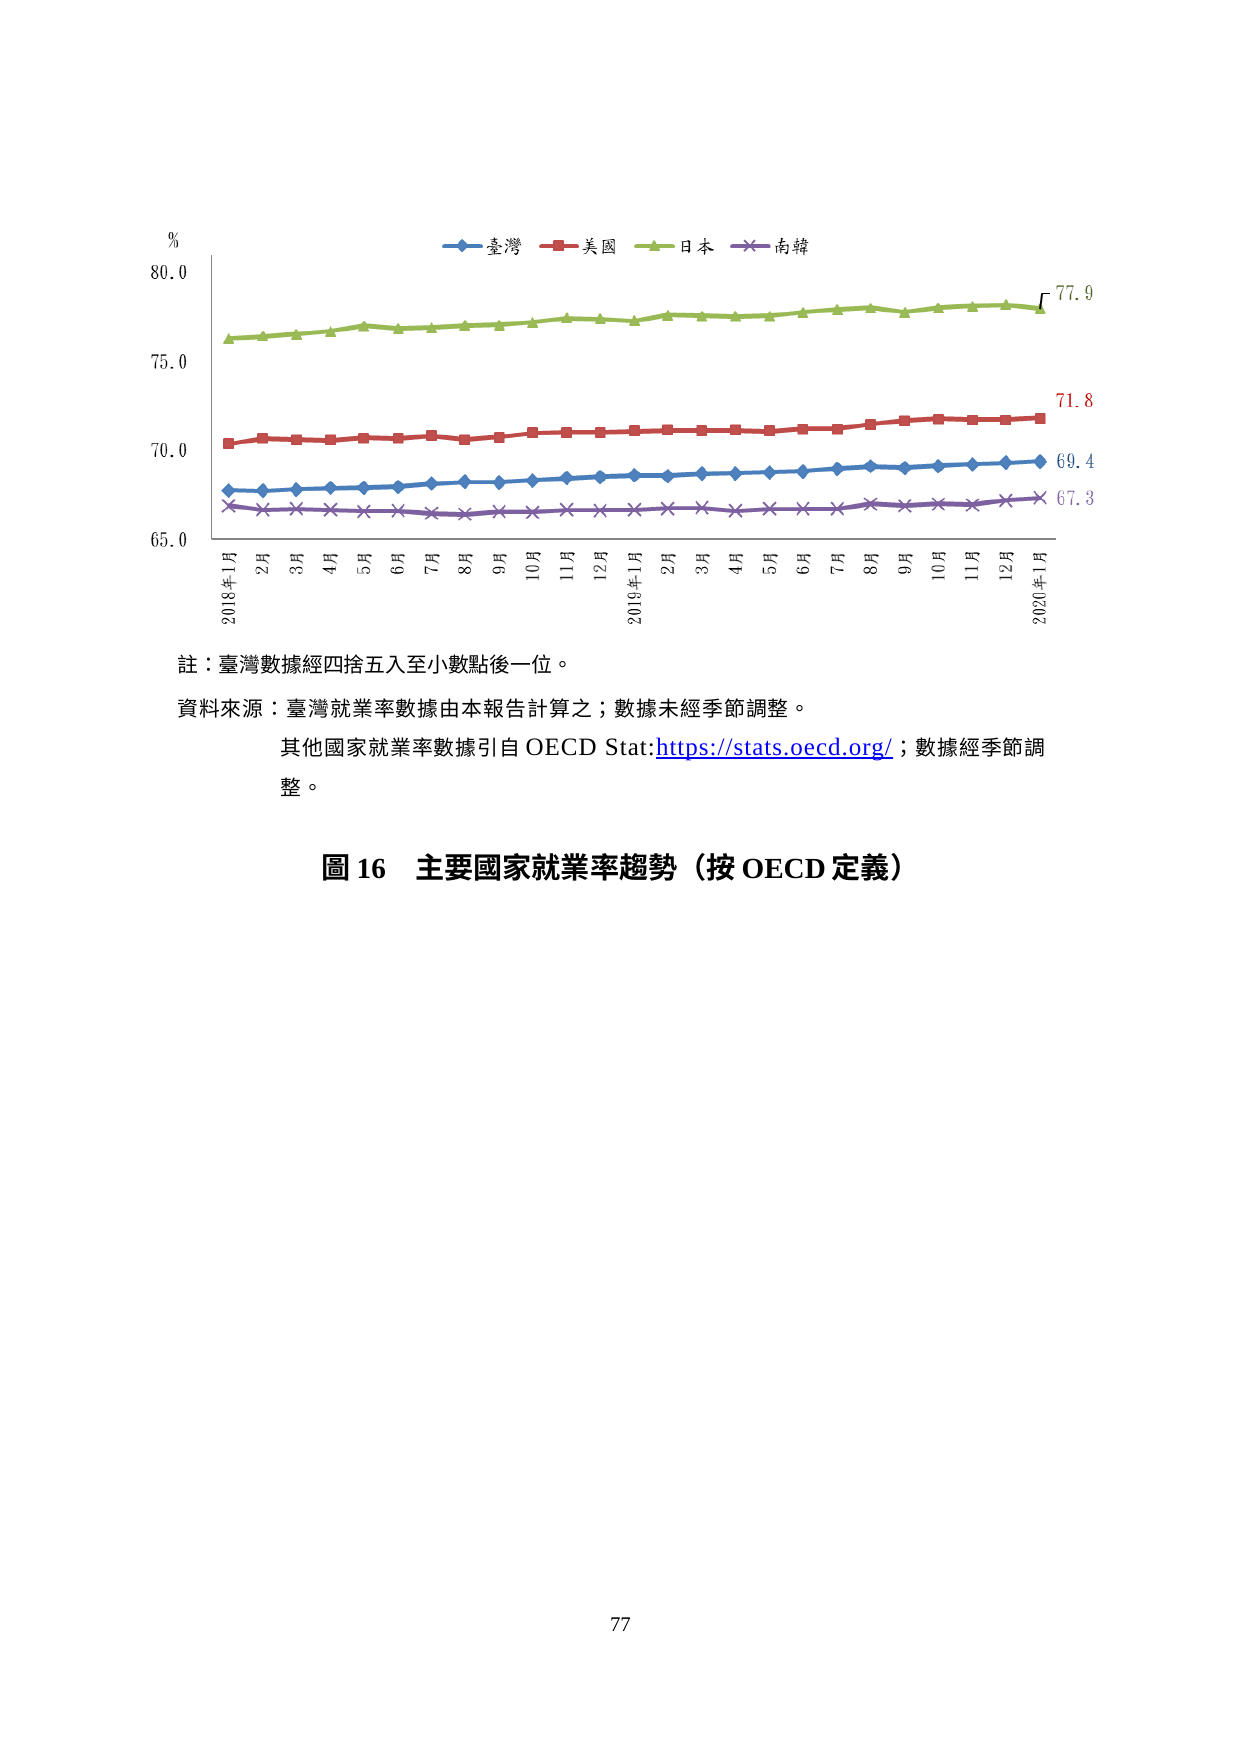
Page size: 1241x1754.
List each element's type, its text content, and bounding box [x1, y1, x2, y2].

picture [147, 219, 1100, 631]
text 註：臺灣數據經四捨五入至小數點後一位。 [177, 643, 1063, 683]
text 資料來源：臺灣就業率數據由本報告計算之；數據未經季節調整。 其他國家就業率數據引自OECD Stat:https://stats.oecd.org/；數據經季節調整。 [177, 687, 1063, 806]
text 圖16 主要國家就業率趨勢（按OECD定義） [177, 826, 1063, 905]
